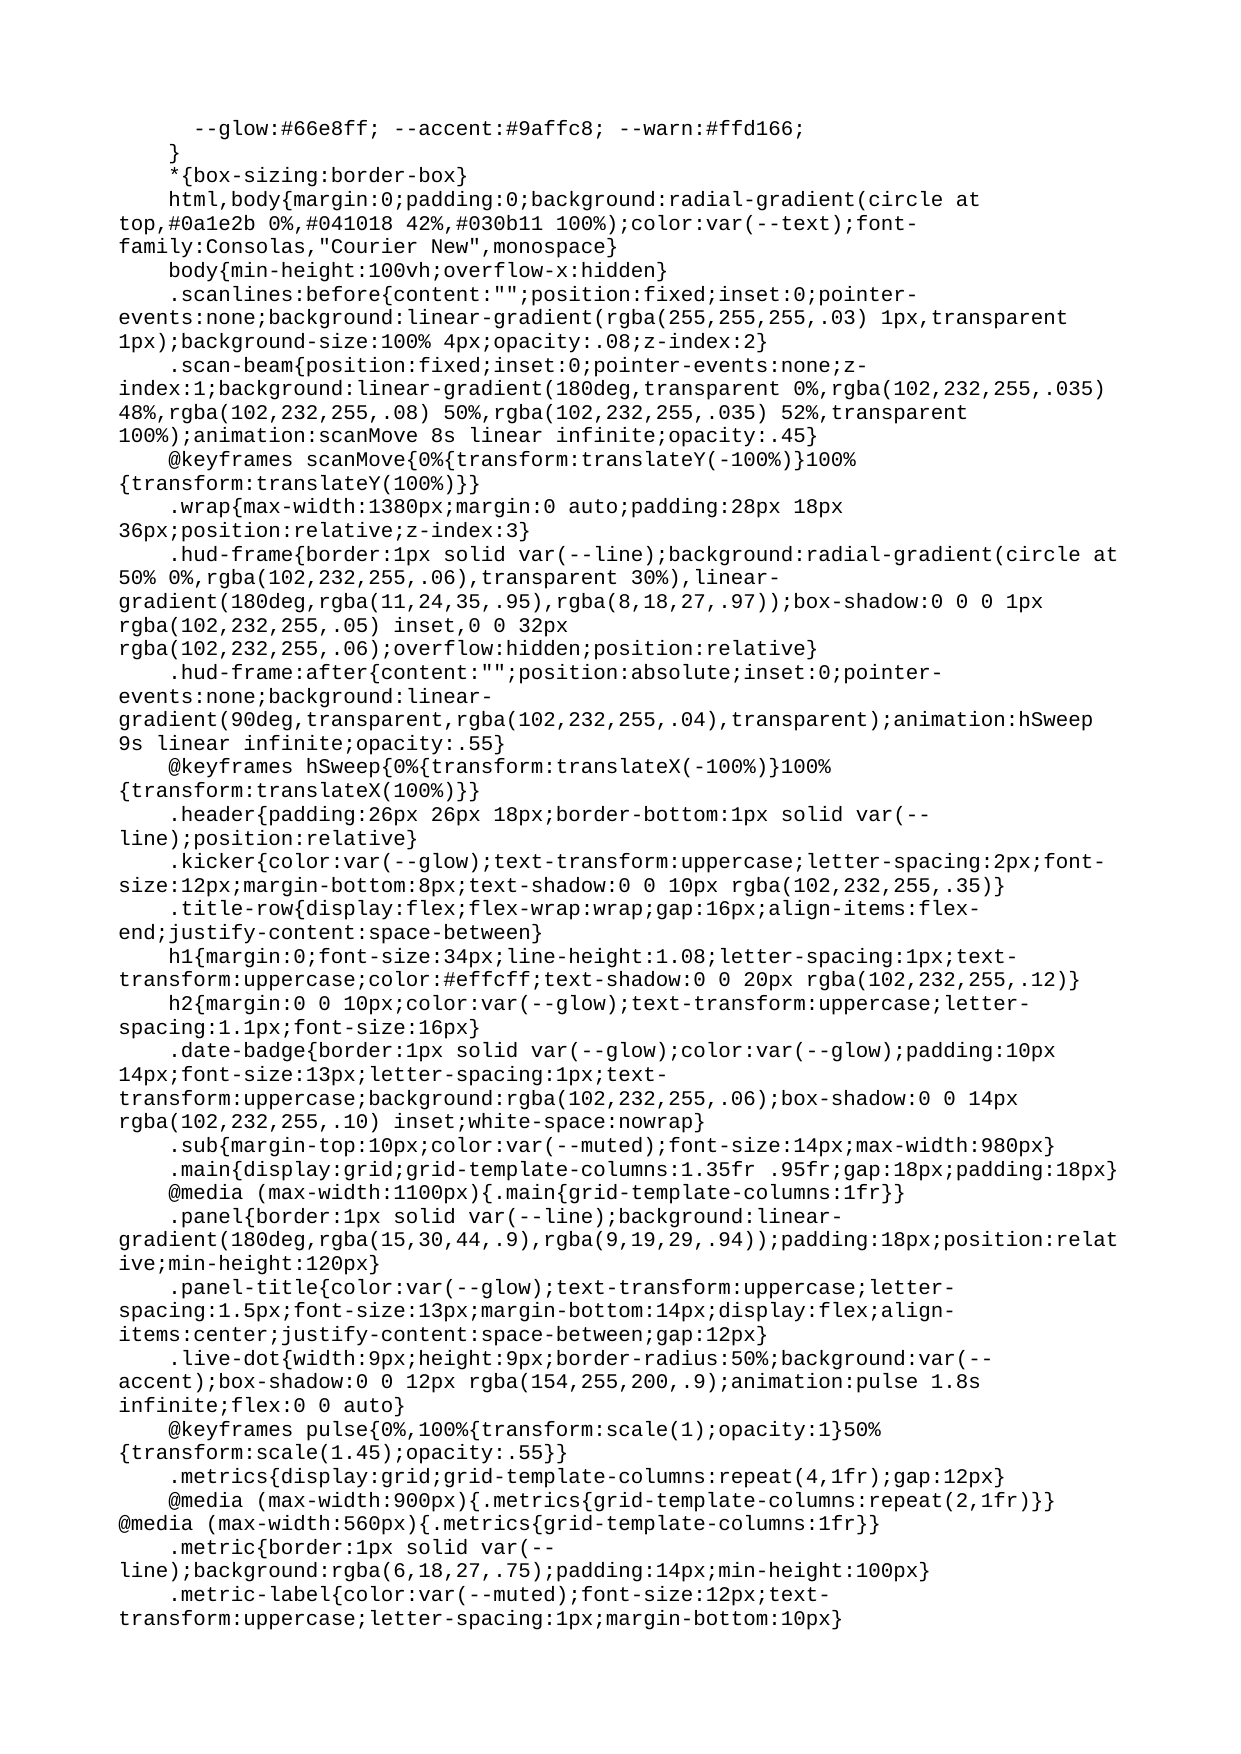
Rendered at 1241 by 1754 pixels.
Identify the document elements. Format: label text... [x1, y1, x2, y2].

text .panel{border:1px solid var(--line);background:linear-gradient(180deg,rgba(15,30,44,.9),rgba(9,19,29,.94));padding:18px;position:relative;min-height:120px} [118, 1206, 1122, 1277]
text .live-dot{width:9px;height:9px;border-radius:50%;background:var(--accent);box-shadow:0 0 12px rgba(154,255,200,.9);animation:pulse 1.8s infinite;flex:0 0 auto} [118, 1348, 1122, 1419]
text @media (max-width:1100px){.main{grid-template-columns:1fr}} [118, 1182, 1122, 1206]
text html,body{margin:0;padding:0;background:radial-gradient(circle at top,#0a1e2b 0%,#041018 42%,#030b11 100%);color:var(--text);font-family:Consolas,"Courier New",monospace} [118, 189, 1122, 260]
text .main{display:grid;grid-template-columns:1.35fr .95fr;gap:18px;padding:18px} [118, 1158, 1122, 1182]
text .hud-frame:after{content:"";position:absolute;inset:0;pointer-events:none;background:linear-gradient(90deg,transparent,rgba(102,232,255,.04),transparent);animation:hSweep 9s linear infinite;opacity:.55} [118, 662, 1122, 757]
text .panel-title{color:var(--glow);text-transform:uppercase;letter-spacing:1.5px;font-size:13px;margin-bottom:14px;display:flex;align-items:center;justify-content:space-between;gap:12px} [118, 1277, 1122, 1348]
text .date-badge{border:1px solid var(--glow);color:var(--glow);padding:10px 14px;font-size:13px;letter-spacing:1px;text-transform:uppercase;background:rgba(102,232,255,.06);box-shadow:0 0 14px rgba(102,232,255,.10) inset;white-space:nowrap} [118, 1040, 1122, 1135]
text .hud-frame{border:1px solid var(--line);background:radial-gradient(circle at 50% 0%,rgba(102,232,255,.06),transparent 30%),linear-gradient(180deg,rgba(11,24,35,.95),rgba(8,18,27,.97));box-shadow:0 0 0 1px rgba(102,232,255,.05) inset,0 0 32px rgba(102,232,255,.06);overflow:hidden;position:relative} [118, 544, 1122, 662]
text .scanlines:before{content:"";position:fixed;inset:0;pointer-events:none;background:linear-gradient(rgba(255,255,255,.03) 1px,transparent 1px);background-size:100% 4px;opacity:.08;z-index:2} [118, 284, 1122, 354]
text @keyframes pulse{0%,100%{transform:scale(1);opacity:1}50%{transform:scale(1.45);opacity:.55}} [118, 1419, 1122, 1466]
text h2{margin:0 0 10px;color:var(--glow);text-transform:uppercase;letter-spacing:1.1px;font-size:16px} [118, 993, 1122, 1040]
text .scan-beam{position:fixed;inset:0;pointer-events:none;z-index:1;background:linear-gradient(180deg,transparent 0%,rgba(102,232,255,.035) 48%,rgba(102,232,255,.08) 50%,rgba(102,232,255,.035) 52%,transparent 100%);animation:scanMove 8s linear infinite;opacity:.45} [118, 354, 1122, 449]
text .metrics{display:grid;grid-template-columns:repeat(4,1fr);gap:12px} [118, 1466, 1122, 1489]
text .wrap{max-width:1380px;margin:0 auto;padding:28px 18px 36px;position:relative;z-index:3} [118, 496, 1122, 544]
text .sub{margin-top:10px;color:var(--muted);font-size:14px;max-width:980px} [118, 1135, 1122, 1158]
text .metric{border:1px solid var(--line);background:rgba(6,18,27,.75);padding:14px;min-height:100px} [118, 1537, 1122, 1584]
text .metric-label{color:var(--muted);font-size:12px;text-transform:uppercase;letter-spacing:1px;margin-bottom:10px} [118, 1584, 1122, 1631]
text @keyframes scanMove{0%{transform:translateY(-100%)}100%{transform:translateY(100%)}} [118, 449, 1122, 496]
text } [118, 142, 1122, 165]
text @media (max-width:900px){.metrics{grid-template-columns:repeat(2,1fr)}} @media (max-width:560px){.metrics{grid-template-columns:1fr}} [118, 1489, 1122, 1537]
text h1{margin:0;font-size:34px;line-height:1.08;letter-spacing:1px;text-transform:uppercase;color:#effcff;text-shadow:0 0 20px rgba(102,232,255,.12)} [118, 946, 1122, 993]
text .kicker{color:var(--glow);text-transform:uppercase;letter-spacing:2px;font-size:12px;margin-bottom:8px;text-shadow:0 0 10px rgba(102,232,255,.35)} [118, 851, 1122, 898]
text .title-row{display:flex;flex-wrap:wrap;gap:16px;align-items:flex-end;justify-content:space-between} [118, 898, 1122, 946]
text body{min-height:100vh;overflow-x:hidden} [118, 260, 1122, 284]
text --glow:#66e8ff; --accent:#9affc8; --warn:#ffd166; [118, 118, 1122, 142]
text *{box-sizing:border-box} [118, 165, 1122, 189]
text @keyframes hSweep{0%{transform:translateX(-100%)}100%{transform:translateX(100%)}} [118, 757, 1122, 804]
text .header{padding:26px 26px 18px;border-bottom:1px solid var(--line);position:relative} [118, 804, 1122, 851]
